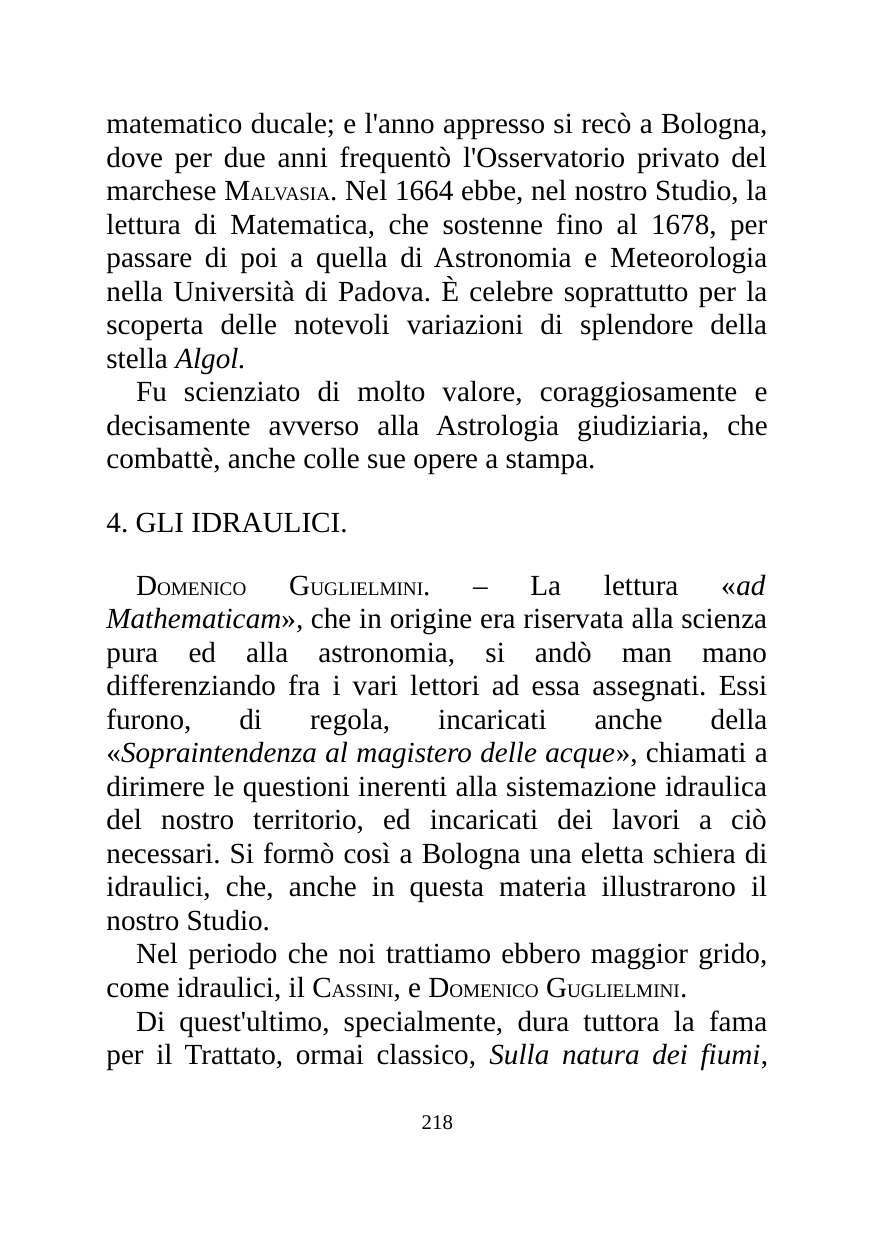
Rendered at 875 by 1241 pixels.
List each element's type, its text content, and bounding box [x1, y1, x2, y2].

text matematico ducale; e l'anno appresso si recò a Bologna, dove per due anni frequentò l'Osservatorio privato del marchese Malvasia. Nel 1664 ebbe, nel nostro Studio, la lettura di Matematica, che sostenne fino al 1678, per passare di poi a quella di Astronomia e Meteorologia nella Università di Padova. È celebre soprattutto per la scoperta delle notevoli variazioni di splendore della stella Algol. [106, 106, 768, 374]
text Domenico Guglielmini. – La lettura «ad Mathematicam», che in origine era riservata alla scienza pura ed alla astronomia, si andò man mano differenziando fra i vari lettori ad essa assegnati. Essi furono, di regola, incaricati anche della «Sopraintendenza al magistero delle acque», chiamati a dirimere le questioni inerenti alla sistemazione idraulica del nostro territorio, ed incaricati dei lavori a ciò necessari. Si formò così a Bologna una eletta schiera di idraulici, che, anche in questa materia illustrarono il nostro Studio. [106, 568, 768, 937]
text Di quest'ultimo, specialmente, dura tuttora la fama per il Trattato, ormai classico, Sulla natura dei fiumi, [106, 1004, 768, 1071]
text Nel periodo che noi trattiamo ebbero maggior grido, come idraulici, il Cassini, e Domenico Guglielmini. [106, 937, 768, 1004]
subtitle 4. GLI IDRAULICI. [106, 505, 768, 538]
text Fu scienziato di molto valore, coraggiosamente e decisamente avverso alla Astrologia giudiziaria, che combattè, anche colle sue opere a stampa. [106, 374, 768, 475]
